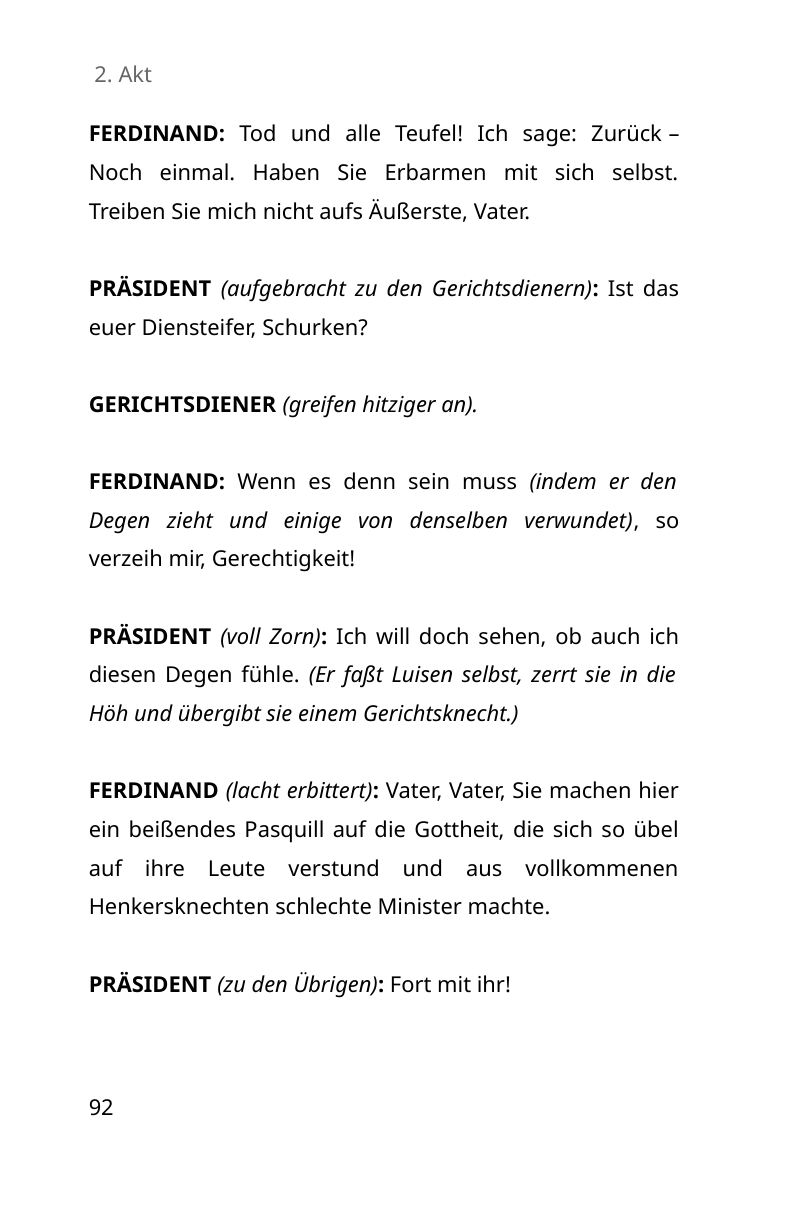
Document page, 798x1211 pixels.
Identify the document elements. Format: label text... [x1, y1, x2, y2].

text FERDINAND: Wenn es denn sein muss (indem er den Degen zieht und einige von denselben verwundet), so verzeih mir, Gerechtigkeit! [88, 439, 679, 573]
text FERDINAND: Tod und alle Teufel! Ich sage: Zurück – Noch einmal. Haben Sie Erbarmen mit sich selbst. Treiben Sie mich nicht aufs Äußerste, Vater. [88, 118, 679, 225]
text GERICHTSDIENER (greifen hitziger an). [88, 362, 679, 419]
text PRÄSIDENT (voll Zorn): Ich will doch sehen, ob auch ich diesen Degen fühle. (Er faßt Luisen selbst, zerrt sie in die Höh und übergibt sie einem Gerichtsknecht.) [88, 594, 679, 728]
text FERDINAND (lacht erbittert): Vater, Vater, Sie machen hier ein beißendes Pasquill auf die Gottheit, die sich so übel auf ihre Leute verstund und aus vollkommenen Henkersknechten schlechte Minister machte. [88, 748, 679, 921]
text PRÄSIDENT (aufgebracht zu den Gerichtsdienern): Ist das euer Diensteifer, Schurken? [88, 246, 679, 341]
text PRÄSIDENT (zu den Übrigen): Fort mit ihr! [88, 942, 679, 998]
